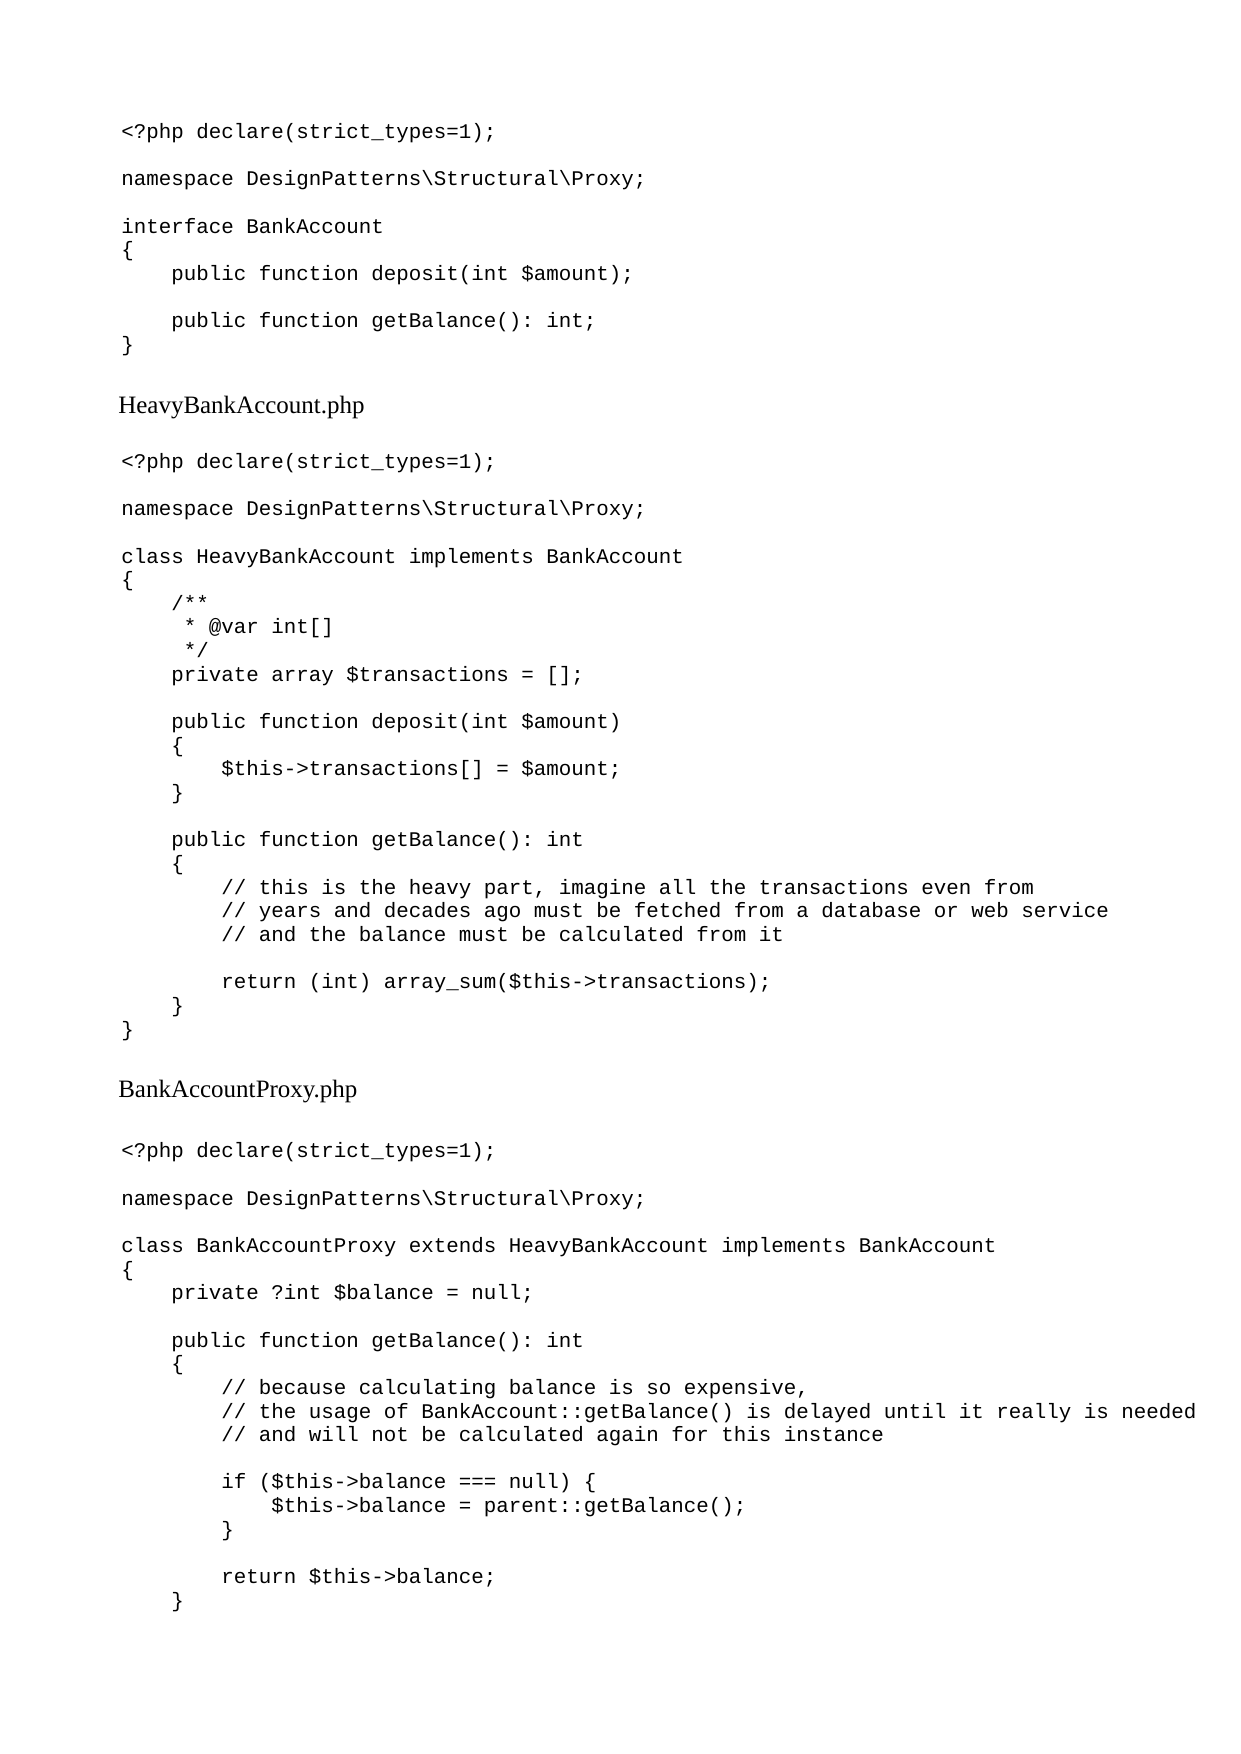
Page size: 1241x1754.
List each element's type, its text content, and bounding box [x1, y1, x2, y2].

table_header <?php declare(strict_types=1); namespace DesignPatterns\Structural\Proxy; interface BankAccount { public function deposit(int $amount); public function getBalance(): int; } [118, 118, 660, 390]
text HeavyBankAccount.php [118, 390, 1122, 419]
table_header <?php declare(strict_types=1); namespace DesignPatterns\Structural\Proxy; class BankAccountProxy extends HeavyBankAccount implements BankAccount { private ?int $balance = null; public function getBalance(): int { // because calculating balance is so expensive, // the usage of BankAccount::getBalance() is delayed until it really is needed // and will not be calculated again for this instance if ($this->balance === null) { $this->balance = parent::getBalance(); } return $this->balance; } [118, 1138, 1210, 1616]
table_header [118, 1122, 136, 1133]
table_header <?php declare(strict_types=1); namespace DesignPatterns\Structural\Proxy; class HeavyBankAccount implements BankAccount { /** * @var int[] */ private array $transactions = []; public function deposit(int $amount) { $this->transactions[] = $amount; } public function getBalance(): int { // this is the heavy part, imagine all the transactions even from // years and decades ago must be fetched from a database or web service // and the balance must be calculated from it return (int) array_sum($this->transactions); } } [118, 448, 1123, 1074]
text BankAccountProxy.php [118, 1074, 1122, 1103]
table_header [118, 438, 136, 448]
